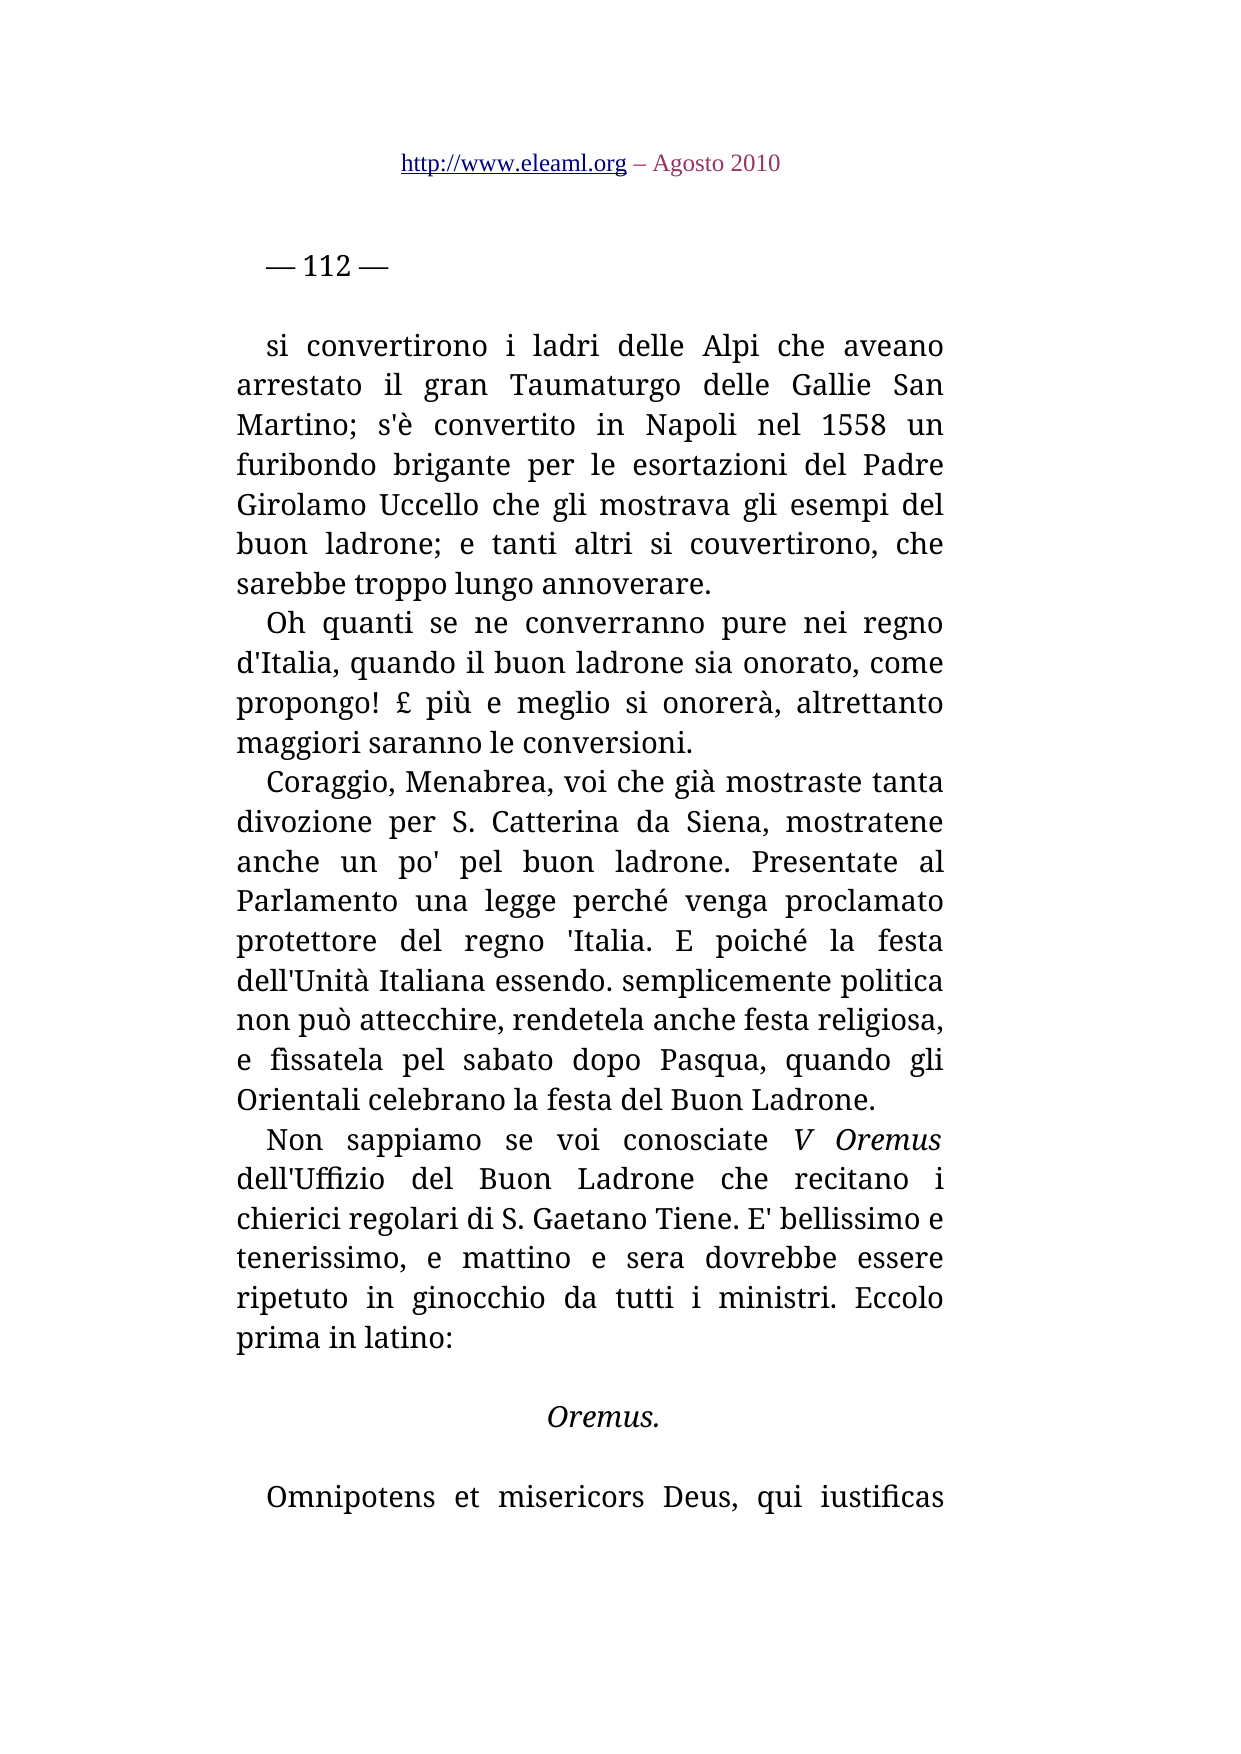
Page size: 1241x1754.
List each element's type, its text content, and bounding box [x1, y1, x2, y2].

text Oremus. [236, 1397, 945, 1436]
text Coraggio, Menabrea, voi che già mostraste tanta divozione per S. Catterina da Siena, mostratene anche un po' pel buon ladrone. Presentate al Parlamento una legge perché venga proclamato protettore del regno 'Italia. E poiché la festa dell'Unità Italiana essendo. semplicemente politica non può attecchire, rendetela anche festa religiosa, e fìssatela pel sabato dopo Pasqua, quando gli Orientali celebrano la festa del Buon Ladrone. [236, 762, 945, 1119]
text Omnipotens et misericors Deus, qui iustificas [236, 1476, 945, 1516]
text Non sappiamo se voi conosciate V Oremus dell'Uffizio del Buon Ladrone che recitano i chierici regolari di S. Gaetano Tiene. E' bellissimo e tenerissimo, e mattino e sera dovrebbe essere ripetuto in ginocchio da tutti i ministri. Eccolo prima in latino: [236, 1119, 945, 1357]
text Oh quanti se ne converranno pure nei regno d'Italia, quando il buon ladrone sia onorato, come propongo! £ più e meglio si onorerà, altrettanto maggiori saranno le conversioni. [236, 603, 945, 762]
text — 112 — [236, 246, 945, 285]
text si convertirono i ladri delle Alpi che aveano arrestato il gran Taumaturgo delle Gallie San Martino; s'è convertito in Napoli nel 1558 un furibondo brigante per le esortazioni del Padre Girolamo Uccello che gli mostrava gli esempi del buon ladrone; e tanti altri si couvertirono, che sarebbe troppo lungo annoverare. [236, 325, 945, 603]
